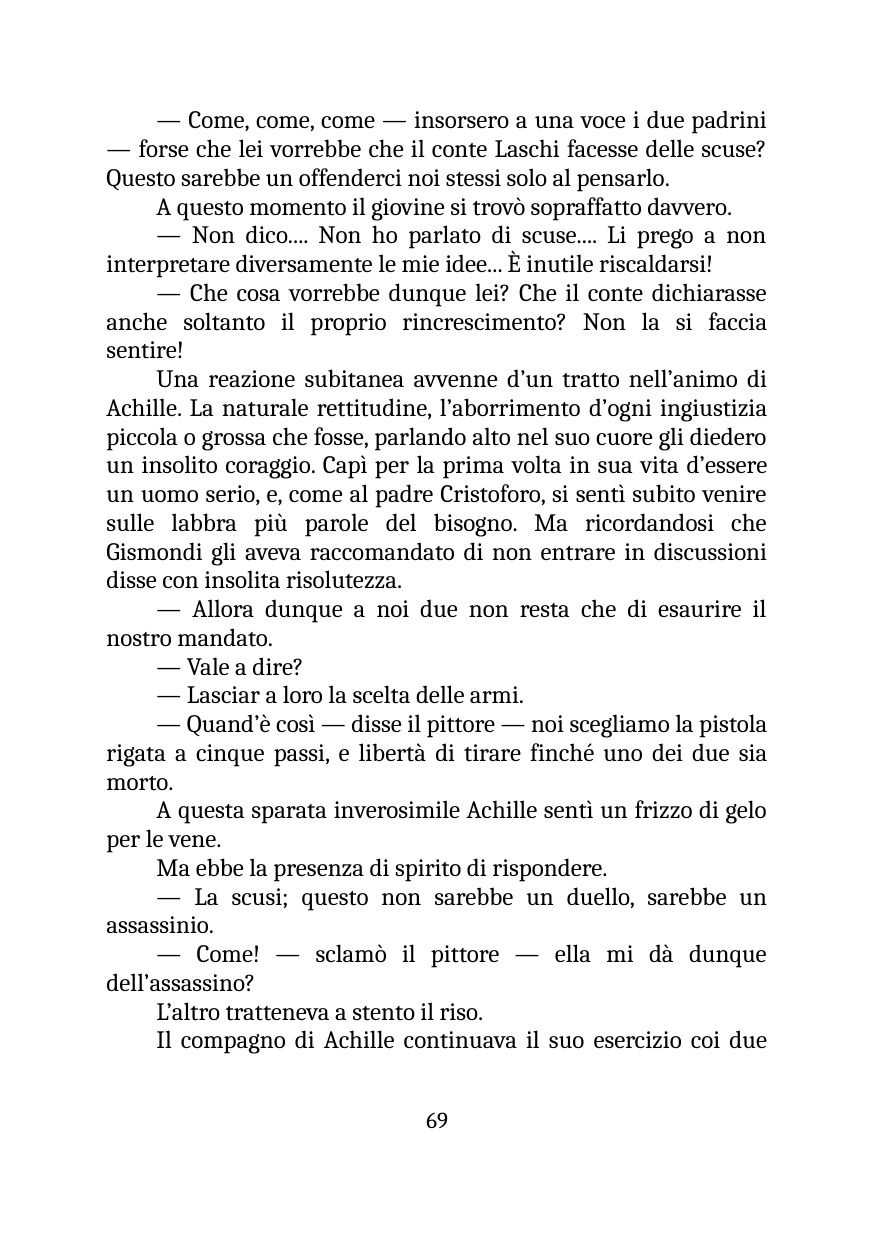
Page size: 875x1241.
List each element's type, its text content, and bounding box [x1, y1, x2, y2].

text Il compagno di Achille continuava il suo esercizio coi due [106, 1026, 768, 1055]
text A questa sparata inverosimile Achille sentì un frizzo di gelo per le vene. [106, 796, 768, 854]
text — Non dico.... Non ho parlato di scuse.... Li prego a non interpretare diversamente le mie idee... È inutile riscaldarsi! [106, 221, 768, 279]
text Una reazione subitanea avvenne d’un tratto nell’animo di Achille. La naturale rettitudine, l’aborrimento d’ogni ingiustizia piccola o grossa che fosse, parlando alto nel suo cuore gli diedero un insolito coraggio. Capì per la prima volta in sua vita d’essere un uomo serio, e, come al padre Cristoforo, si sentì subito venire sulle labbra più parole del bisogno. Ma ricordandosi che Gismondi gli aveva raccomandato di non entrare in discussioni disse con insolita risolutezza. [106, 365, 768, 595]
text — Lasciar a loro la scelta delle armi. [106, 681, 768, 710]
text Ma ebbe la presenza di spirito di rispondere. [106, 854, 768, 882]
text L’altro tratteneva a stento il riso. [106, 997, 768, 1026]
text — Come! — sclamò il pittore — ella mi dà dunque dell’assassino? [106, 940, 768, 997]
text A questo momento il giovine si trovò sopraffatto davvero. [106, 192, 768, 221]
text — Quand’è così — disse il pittore — noi scegliamo la pistola rigata a cinque passi, e libertà di tirare finché uno dei due sia morto. [106, 710, 768, 796]
text — Vale a dire? [106, 652, 768, 681]
text — Come, come, come — insorsero a una voce i due padrini — forse che lei vorrebbe che il conte Laschi facesse delle scuse? Questo sarebbe un offenderci noi stessi solo al pensarlo. [106, 106, 768, 192]
text — Che cosa vorrebbe dunque lei? Che il conte dichiarasse anche soltanto il proprio rincrescimento? Non la si faccia sentire! [106, 279, 768, 365]
text — Allora dunque a noi due non resta che di esaurire il nostro mandato. [106, 595, 768, 652]
text — La scusi; questo non sarebbe un duello, sarebbe un assassinio. [106, 882, 768, 940]
